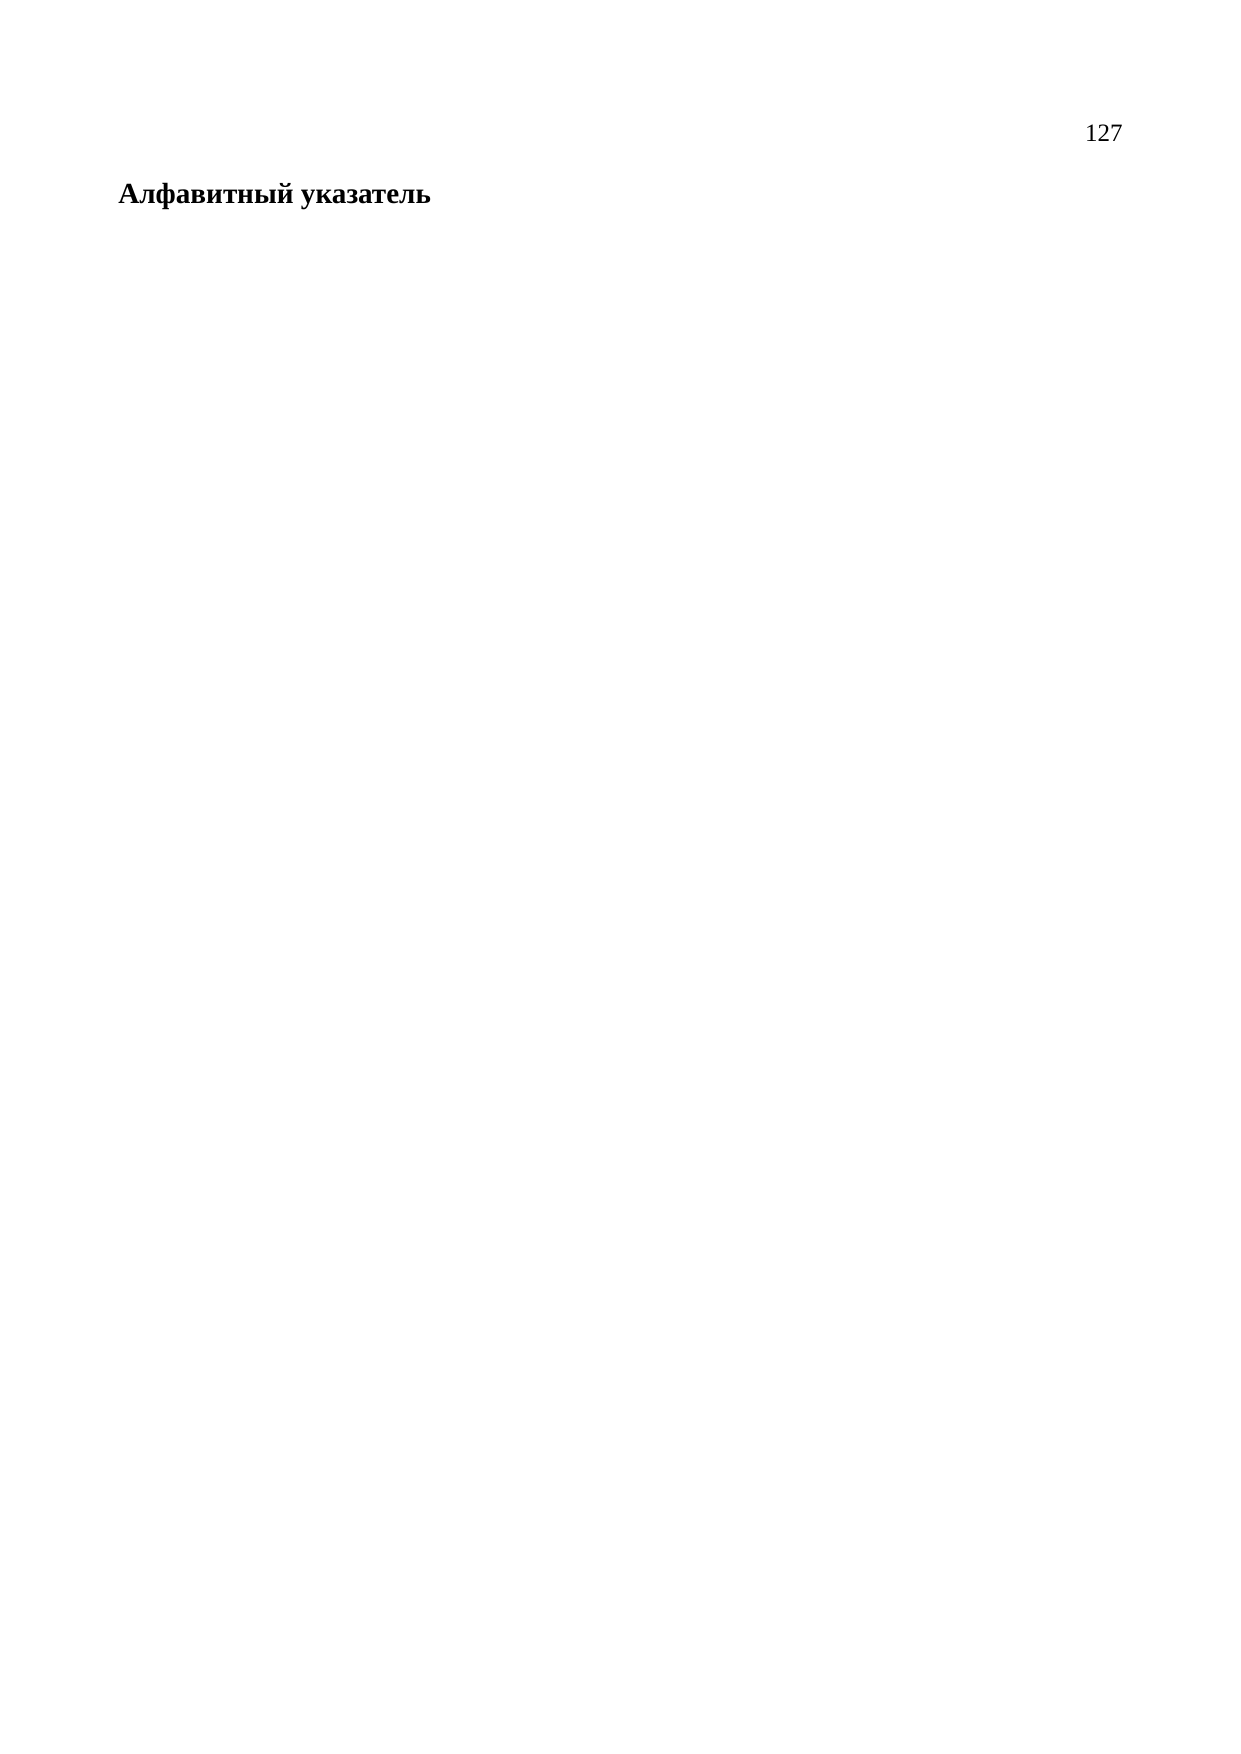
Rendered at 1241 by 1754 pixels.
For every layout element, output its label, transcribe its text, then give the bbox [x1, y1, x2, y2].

subtitle Алфавитный указатель [118, 176, 1122, 210]
